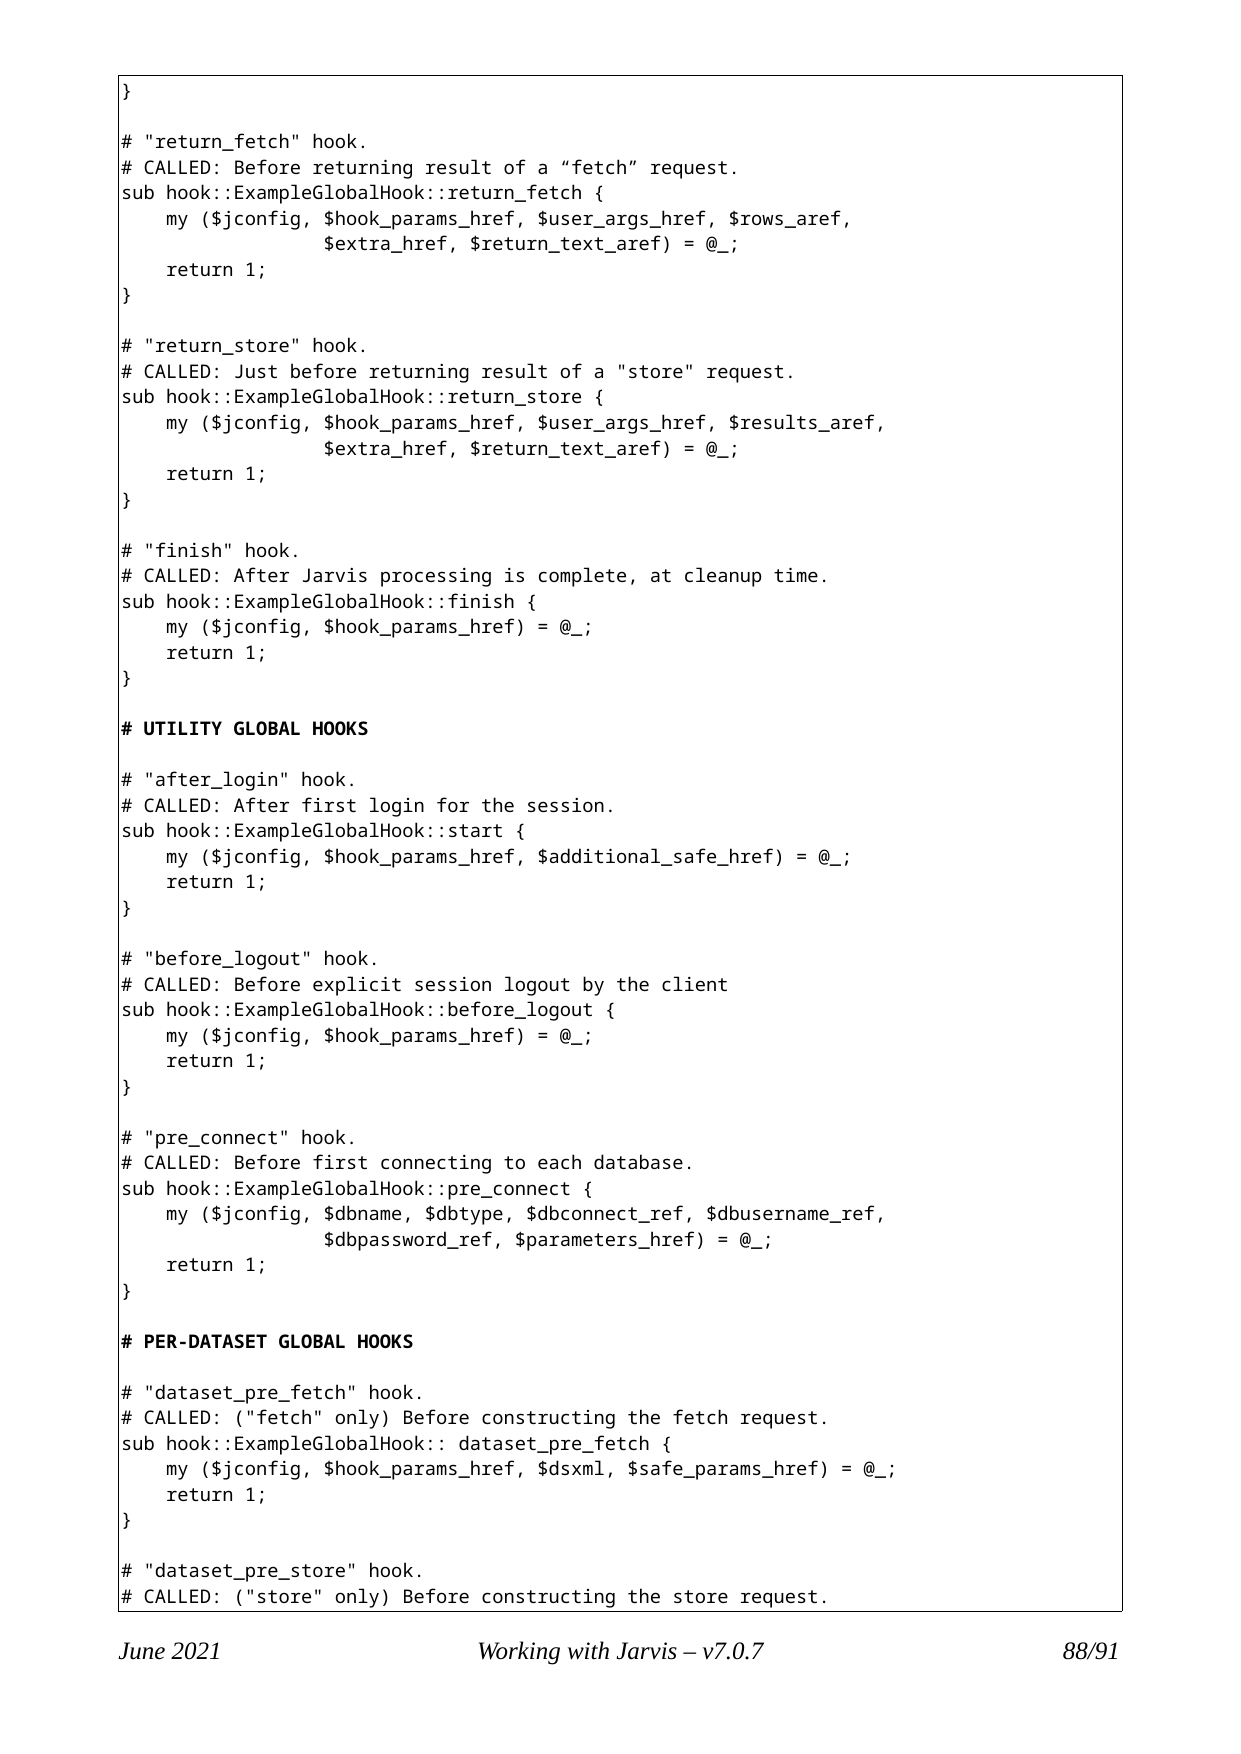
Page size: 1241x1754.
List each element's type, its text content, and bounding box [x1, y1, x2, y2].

text sub hook::ExampleGlobalHook::before_logout { [119, 994, 1122, 1019]
text return 1; [119, 458, 1122, 483]
text $extra_href, $return_text_aref) = @_; [119, 432, 1122, 458]
text my ($jconfig, $hook_params_href, $user_args_href, $results_aref, [119, 407, 1122, 432]
text # "before_logout" hook. [119, 943, 1122, 968]
text return 1; [119, 254, 1122, 279]
text sub hook::ExampleGlobalHook::return_store { [119, 381, 1122, 407]
text $dbpassword_ref, $parameters_href) = @_; [119, 1223, 1122, 1249]
text # CALLED: Just before returning result of a "store" request. [119, 356, 1122, 381]
text my ($jconfig, $hook_params_href) = @_; [119, 1019, 1122, 1045]
text } [119, 662, 1122, 690]
text # CALLED: After first login for the session. [119, 789, 1122, 815]
text return 1; [119, 1045, 1122, 1070]
text sub hook::ExampleGlobalHook::finish { [119, 585, 1122, 611]
text # UTILITY GLOBAL HOOKS [119, 713, 1122, 741]
text my ($jconfig, $dbname, $dbtype, $dbconnect_ref, $dbusername_ref, [119, 1198, 1122, 1223]
text # "pre_connect" hook. [119, 1121, 1122, 1147]
text } [119, 76, 1122, 103]
text # CALLED: Before explicit session logout by the client [119, 968, 1122, 994]
text } [119, 483, 1122, 511]
text sub hook::ExampleGlobalHook::start { [119, 815, 1122, 841]
text # "dataset_pre_store" hook. [119, 1555, 1122, 1581]
text # CALLED: ("fetch" only) Before constructing the fetch request. [119, 1402, 1122, 1428]
text # CALLED: After Jarvis processing is complete, at cleanup time. [119, 560, 1122, 585]
text my ($jconfig, $hook_params_href, $additional_safe_href) = @_; [119, 841, 1122, 866]
text } [119, 279, 1122, 307]
text my ($jconfig, $hook_params_href, $user_args_href, $rows_aref, [119, 203, 1122, 228]
text return 1; [119, 866, 1122, 892]
text return 1; [119, 636, 1122, 662]
text # CALLED: Before returning result of a “fetch” request. [119, 152, 1122, 177]
text my ($jconfig, $hook_params_href) = @_; [119, 611, 1122, 636]
text # "after_login" hook. [119, 764, 1122, 789]
text # CALLED: ("store" only) Before constructing the store request. [119, 1581, 1122, 1611]
text $extra_href, $return_text_aref) = @_; [119, 228, 1122, 254]
text # PER-DATASET GLOBAL HOOKS [119, 1326, 1122, 1354]
text # "return_fetch" hook. [119, 126, 1122, 152]
text } [119, 1070, 1122, 1098]
text # "finish" hook. [119, 534, 1122, 560]
text sub hook::ExampleGlobalHook::return_fetch { [119, 177, 1122, 203]
text return 1; [119, 1249, 1122, 1274]
text my ($jconfig, $hook_params_href, $dsxml, $safe_params_href) = @_; [119, 1453, 1122, 1479]
text } [119, 1274, 1122, 1303]
text # "return_store" hook. [119, 330, 1122, 356]
text } [119, 1504, 1122, 1532]
text # "dataset_pre_fetch" hook. [119, 1377, 1122, 1402]
text sub hook::ExampleGlobalHook:: dataset_pre_fetch { [119, 1428, 1122, 1453]
text } [119, 892, 1122, 920]
text return 1; [119, 1479, 1122, 1504]
text sub hook::ExampleGlobalHook::pre_connect { [119, 1172, 1122, 1198]
text # CALLED: Before first connecting to each database. [119, 1147, 1122, 1172]
